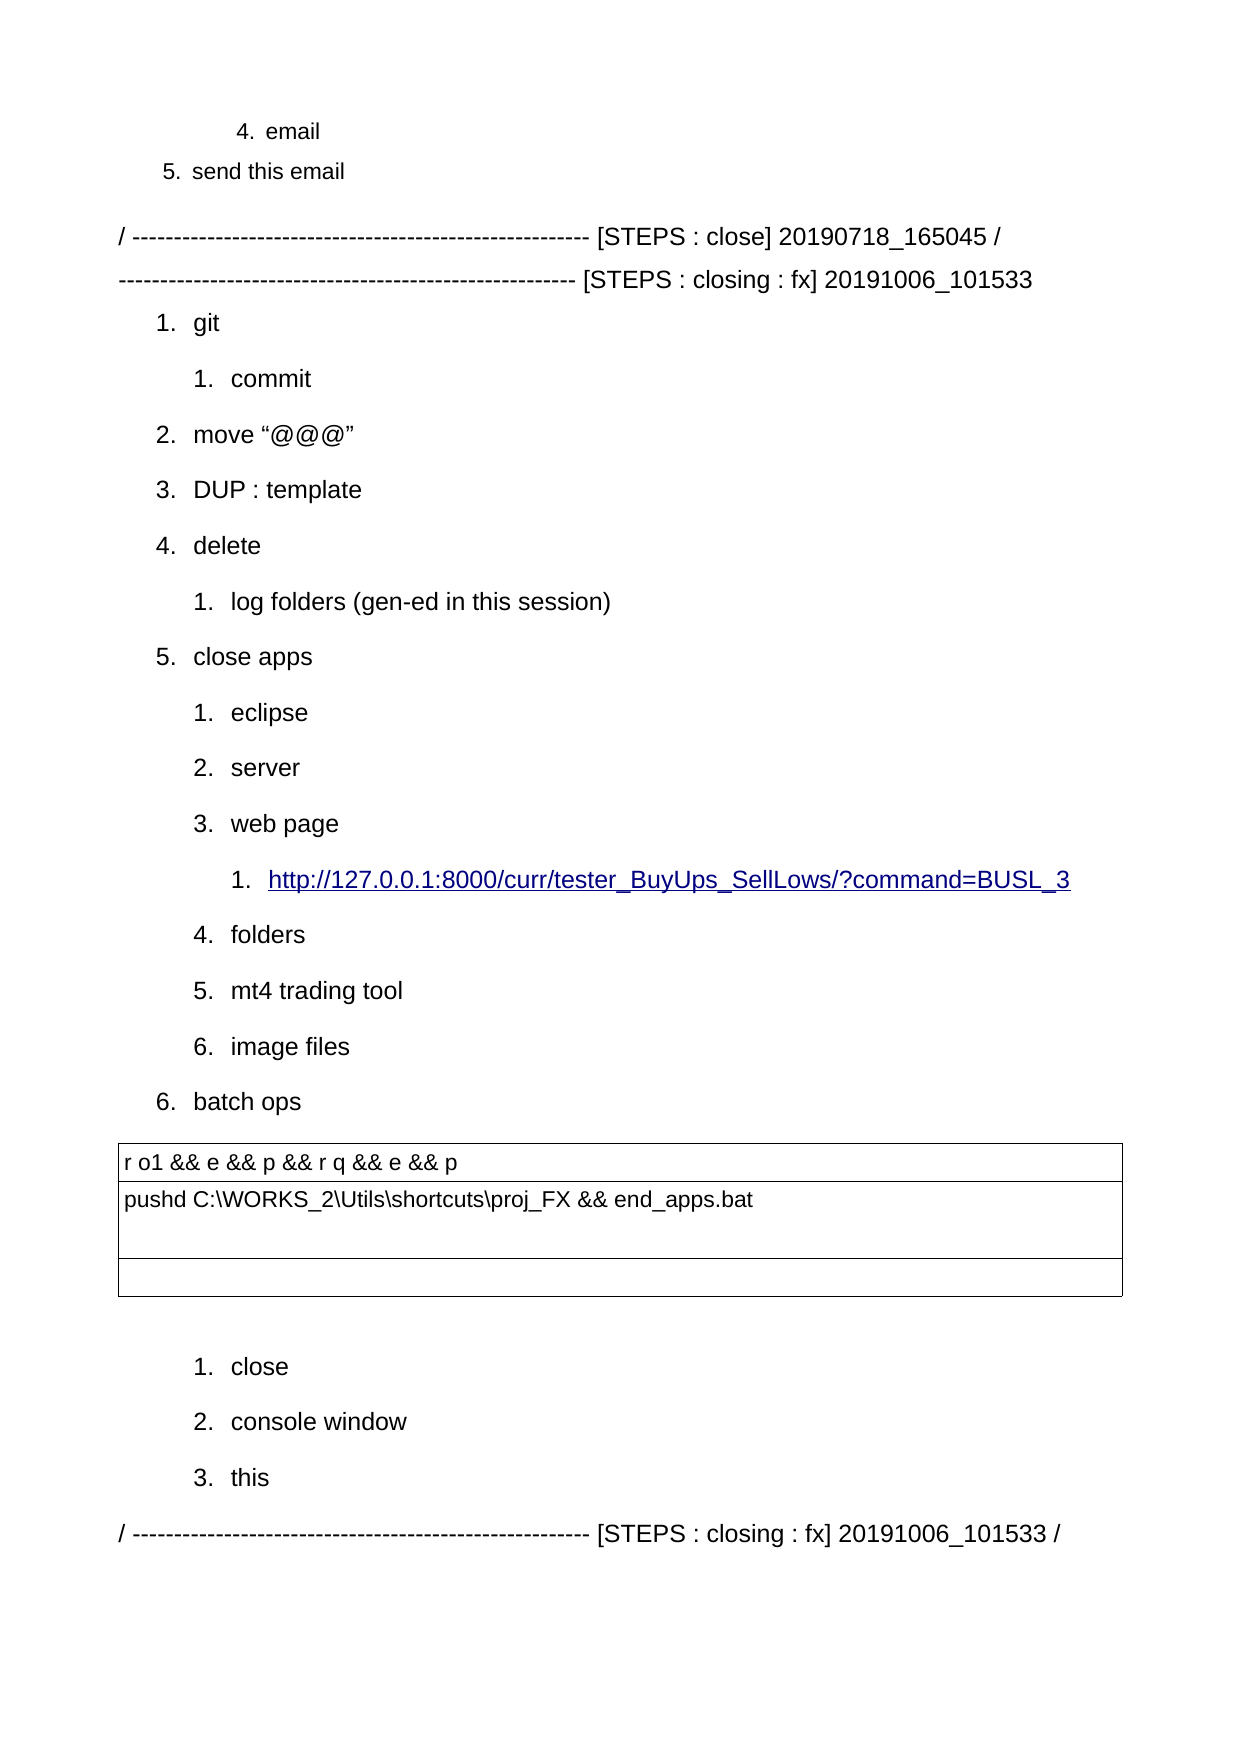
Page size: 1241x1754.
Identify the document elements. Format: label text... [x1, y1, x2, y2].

list console window [193, 1407, 1122, 1436]
list eclipse [193, 698, 1122, 726]
list log folders (gen-ed in this session) [193, 586, 1122, 615]
list email [236, 118, 1122, 144]
list commit [193, 364, 1122, 393]
list close [193, 1352, 1122, 1380]
list move “@@@” [156, 419, 1122, 448]
text / ------------------------------------------------------- [STEPS : closing : fx] 20191006_101533 / [118, 1518, 1122, 1547]
table_cell [119, 1259, 1122, 1296]
list delete [156, 531, 1122, 559]
list mt4 trading tool [193, 976, 1122, 1004]
list web page [193, 809, 1122, 838]
list folders [193, 920, 1122, 949]
list http://127.0.0.1:8000/curr/tester_BuyUps_SellLows/?command=BUSL_3 [231, 864, 1122, 893]
table_header r o1 && e && p && r q && e && p [119, 1144, 1122, 1181]
list close apps [156, 642, 1122, 671]
list batch ops [156, 1087, 1122, 1116]
text / ------------------------------------------------------- [STEPS : close] 20190718_165045 / [118, 222, 1122, 251]
text ------------------------------------------------------- [STEPS : closing : fx] 20191006_101533 [118, 265, 1122, 294]
list server [193, 753, 1122, 782]
list this [193, 1463, 1122, 1492]
list send this email [162, 158, 1122, 184]
list DUP : template [156, 475, 1122, 504]
list git [156, 308, 1122, 337]
list image files [193, 1031, 1122, 1060]
table_cell pushd C:\WORKS_2\Utils\shortcuts\proj_FX && end_apps.bat [119, 1182, 1122, 1258]
